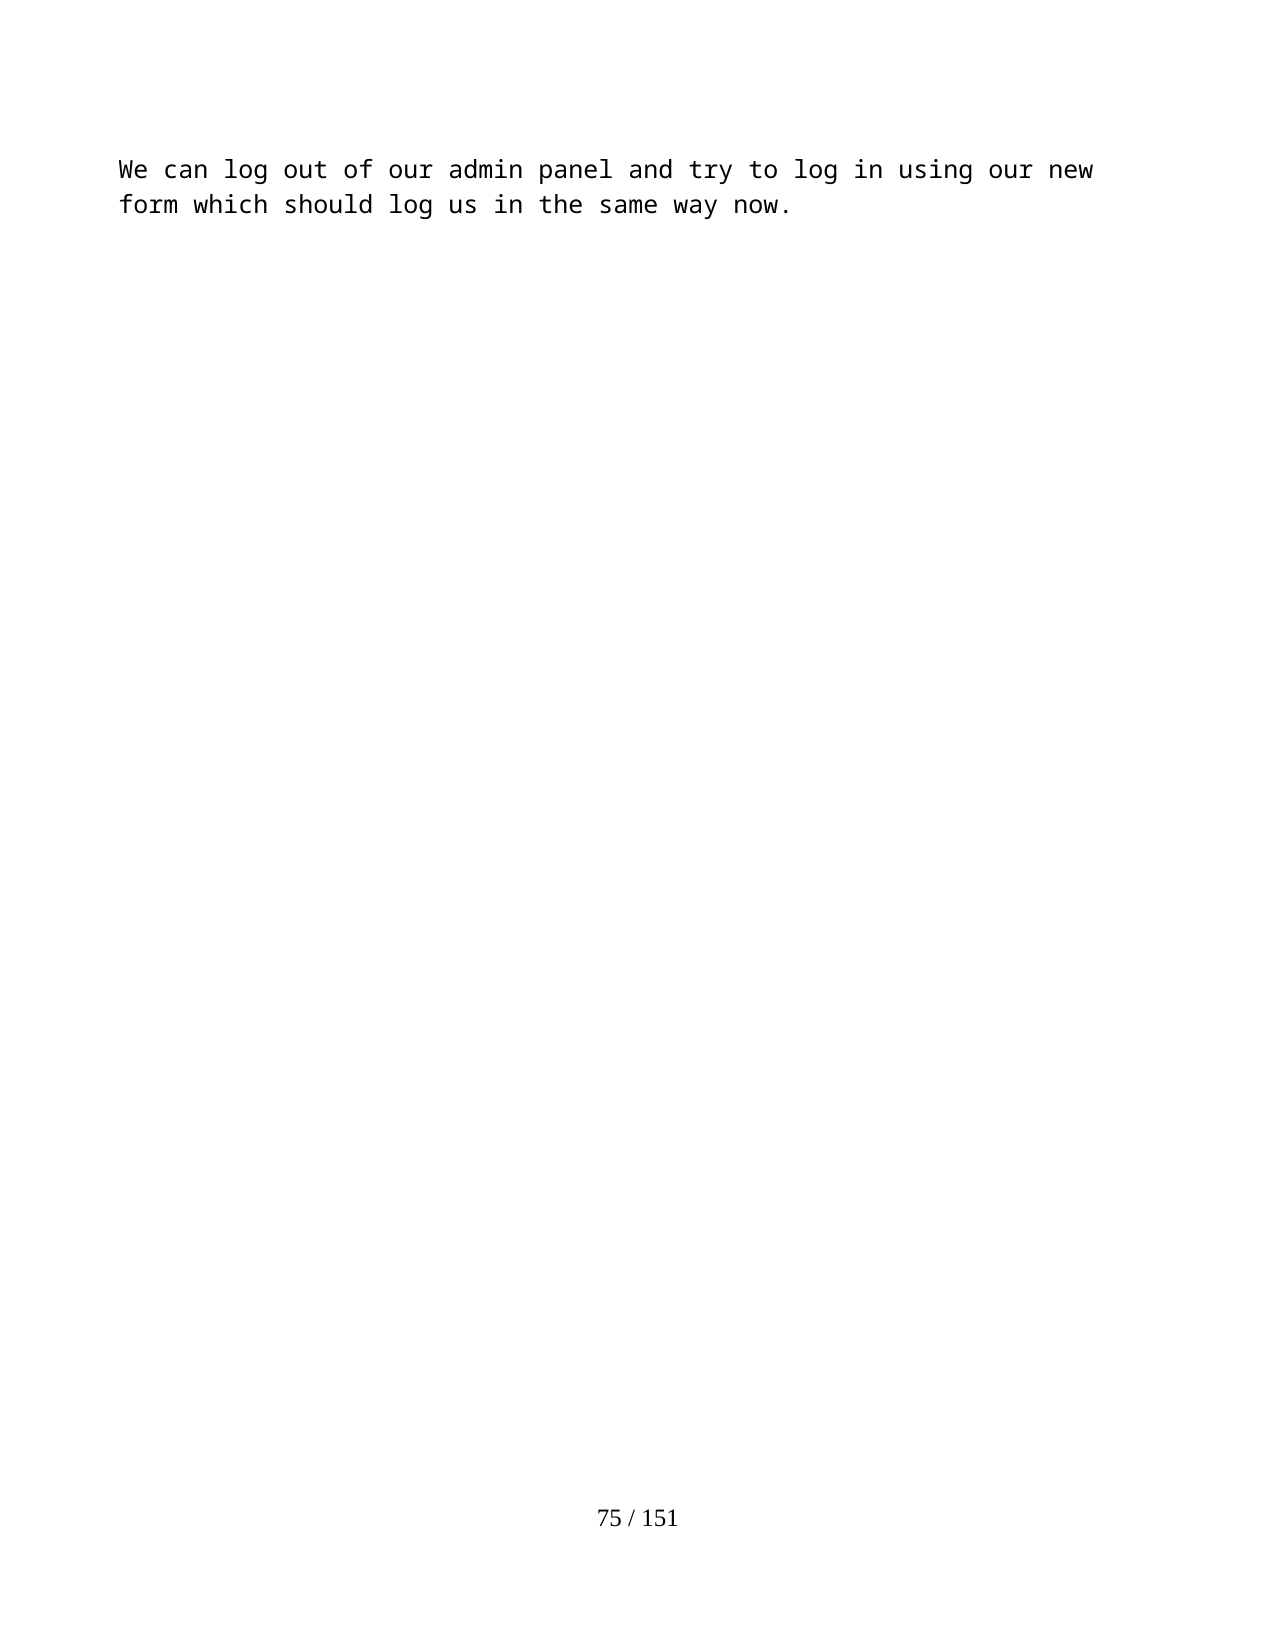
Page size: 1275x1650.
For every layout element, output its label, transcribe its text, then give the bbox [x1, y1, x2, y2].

text We can log out of our admin panel and try to log in using our new form which should log us in the same way now. [118, 152, 1157, 220]
